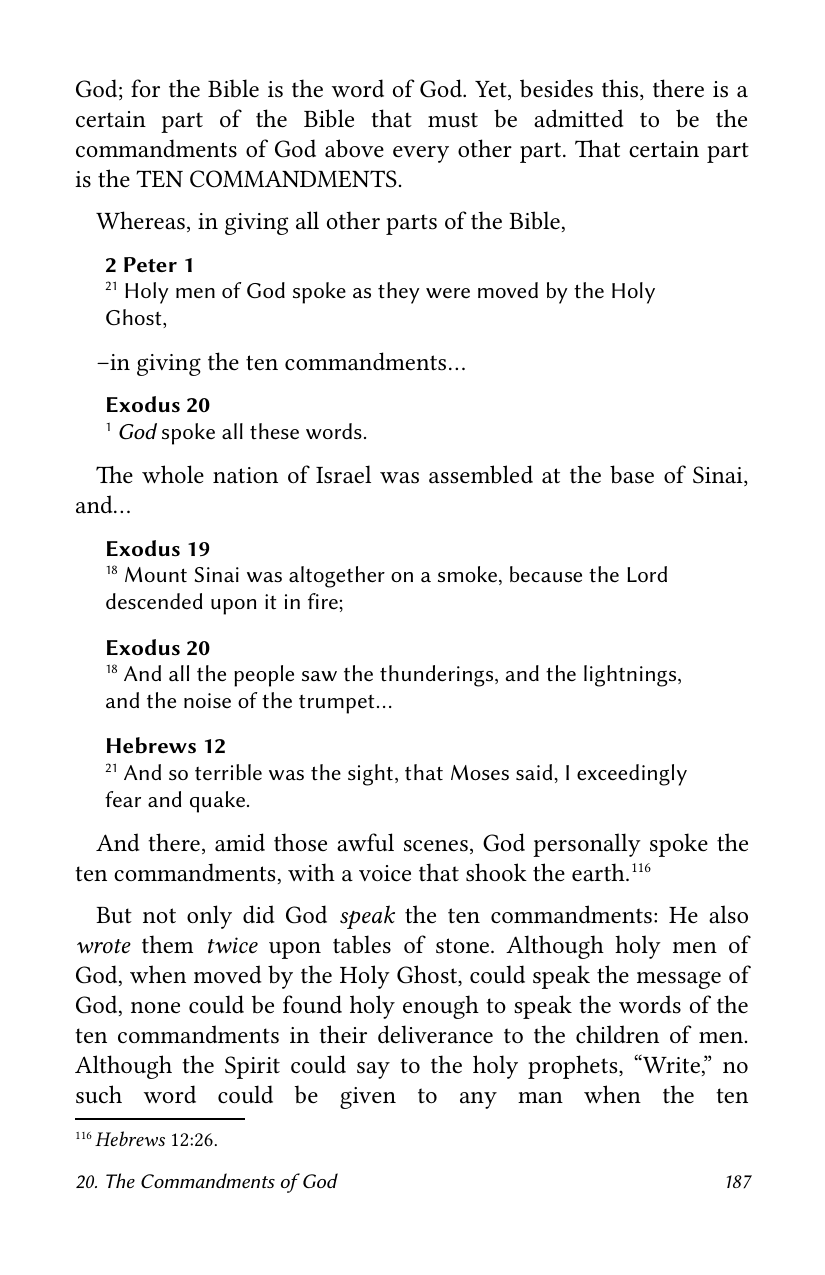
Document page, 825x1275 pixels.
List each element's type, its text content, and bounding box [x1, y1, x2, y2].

text 21 And so terrible was the sight, that Moses said, I exceedingly fear and quake. [105, 759, 720, 813]
text And there, amid those awful scenes, God personally spoke the ten commandments, with a voice that shook the earth. [75, 829, 750, 888]
text God; for the Bible is the word of God. Yet, besides this, there is a certain part of the Bible that must be admitted to be the commandments of God above every other part. That certain part is the TEN COMMANDMENTS. [75, 75, 750, 193]
text 21 Holy men of God spoke as they were moved by the Holy Ghost, [105, 278, 720, 331]
text Hebrews 12 [105, 733, 750, 759]
text 2 Peter 1 [105, 252, 750, 278]
text 1 God spoke all these words. [105, 418, 720, 445]
text Exodus 20 [105, 392, 750, 418]
text But not only did God speak the ten commandments: He also wrote them twice upon tables of stone. Although holy men of God, when moved by the Holy Ghost, could speak the message of God, none could be found holy enough to speak the words of the ten commandments in their deliverance to the children of men. Although the Spirit could say to the holy prophets, “Write,” no such word could be given to any man when the ten [75, 901, 750, 1109]
text 18 And all the people saw the thunderings, and the lightnings, and the noise of the trumpet... [105, 661, 720, 714]
text The whole nation of Israel was assembled at the base of Sinai, and... [75, 461, 750, 519]
text –in giving the ten commandments... [75, 347, 750, 376]
text Exodus 19 [105, 536, 750, 562]
text Whereas, in giving all other parts of the Bible, [75, 207, 750, 235]
text Exodus 20 [105, 634, 750, 661]
text Hebrews 12:26. [75, 1128, 750, 1152]
text 18 Mount Sinai was altogether on a smoke, because the Lord descended upon it in fire; [105, 562, 720, 615]
